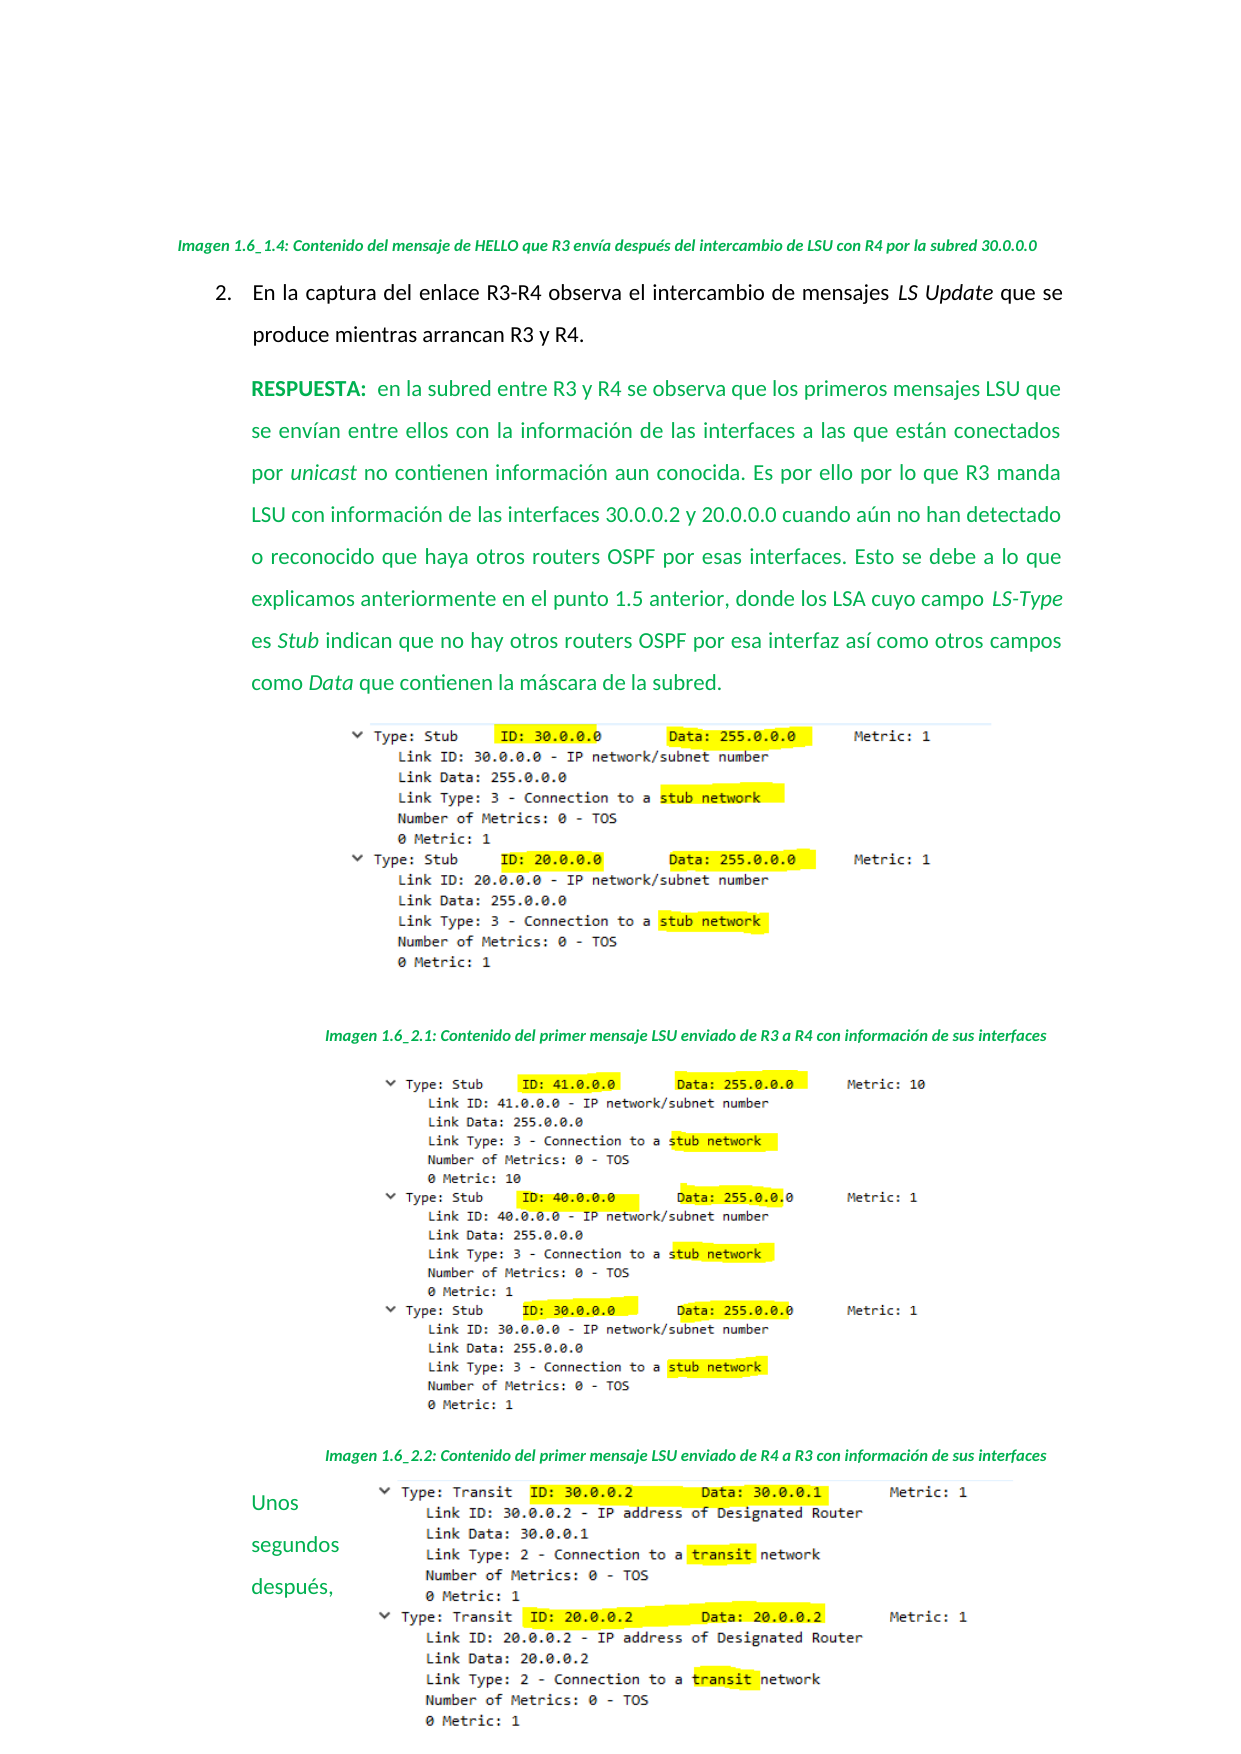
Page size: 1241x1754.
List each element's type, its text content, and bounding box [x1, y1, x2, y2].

text RESPUESTA: en la subred entre R3 y R4 se observa que los primeros mensajes LSU que se envían entre ellos con la información de las interfaces a las que están conectados por unicast no contienen información aun conocida. Es por ello por lo que R3 manda LSU con información de las interfaces 30.0.0.2 y 20.0.0.0 cuando aún no han detectado o reconocido que haya otros routers OSPF por esas interfaces. Esto se debe a lo que explicamos anteriormente en el punto 1.5 anterior, donde los LSA cuyo campo LS-Type es Stub indican que no hay otros routers OSPF por esa interfaz así como otros campos como Data que contienen la máscara de la subred. [251, 374, 1063, 696]
text Imagen 1.6_2.1: Contenido del primer mensaje LSU enviado de R3 a R4 con información de sus interfaces [251, 1025, 1063, 1046]
picture [328, 723, 992, 984]
text Imagen 1.6_2.2: Contenido del primer mensaje LSU enviado de R4 a R3 con información de sus interfaces [251, 1445, 1063, 1466]
text Imagen 1.6_1.4: Contenido del mensaje de HELLO que R3 envía después del intercambio de LSU con R4 por la subred 30.0.0.0 [177, 235, 1063, 256]
text Unos segundos después, [251, 1488, 362, 1600]
list En la captura del enlace R3-R4 observa el intercambio de mensajes LS Update que se produce mientras arrancan R3 y R4. [215, 278, 1063, 348]
picture [368, 1070, 963, 1418]
picture [362, 1480, 1014, 1754]
